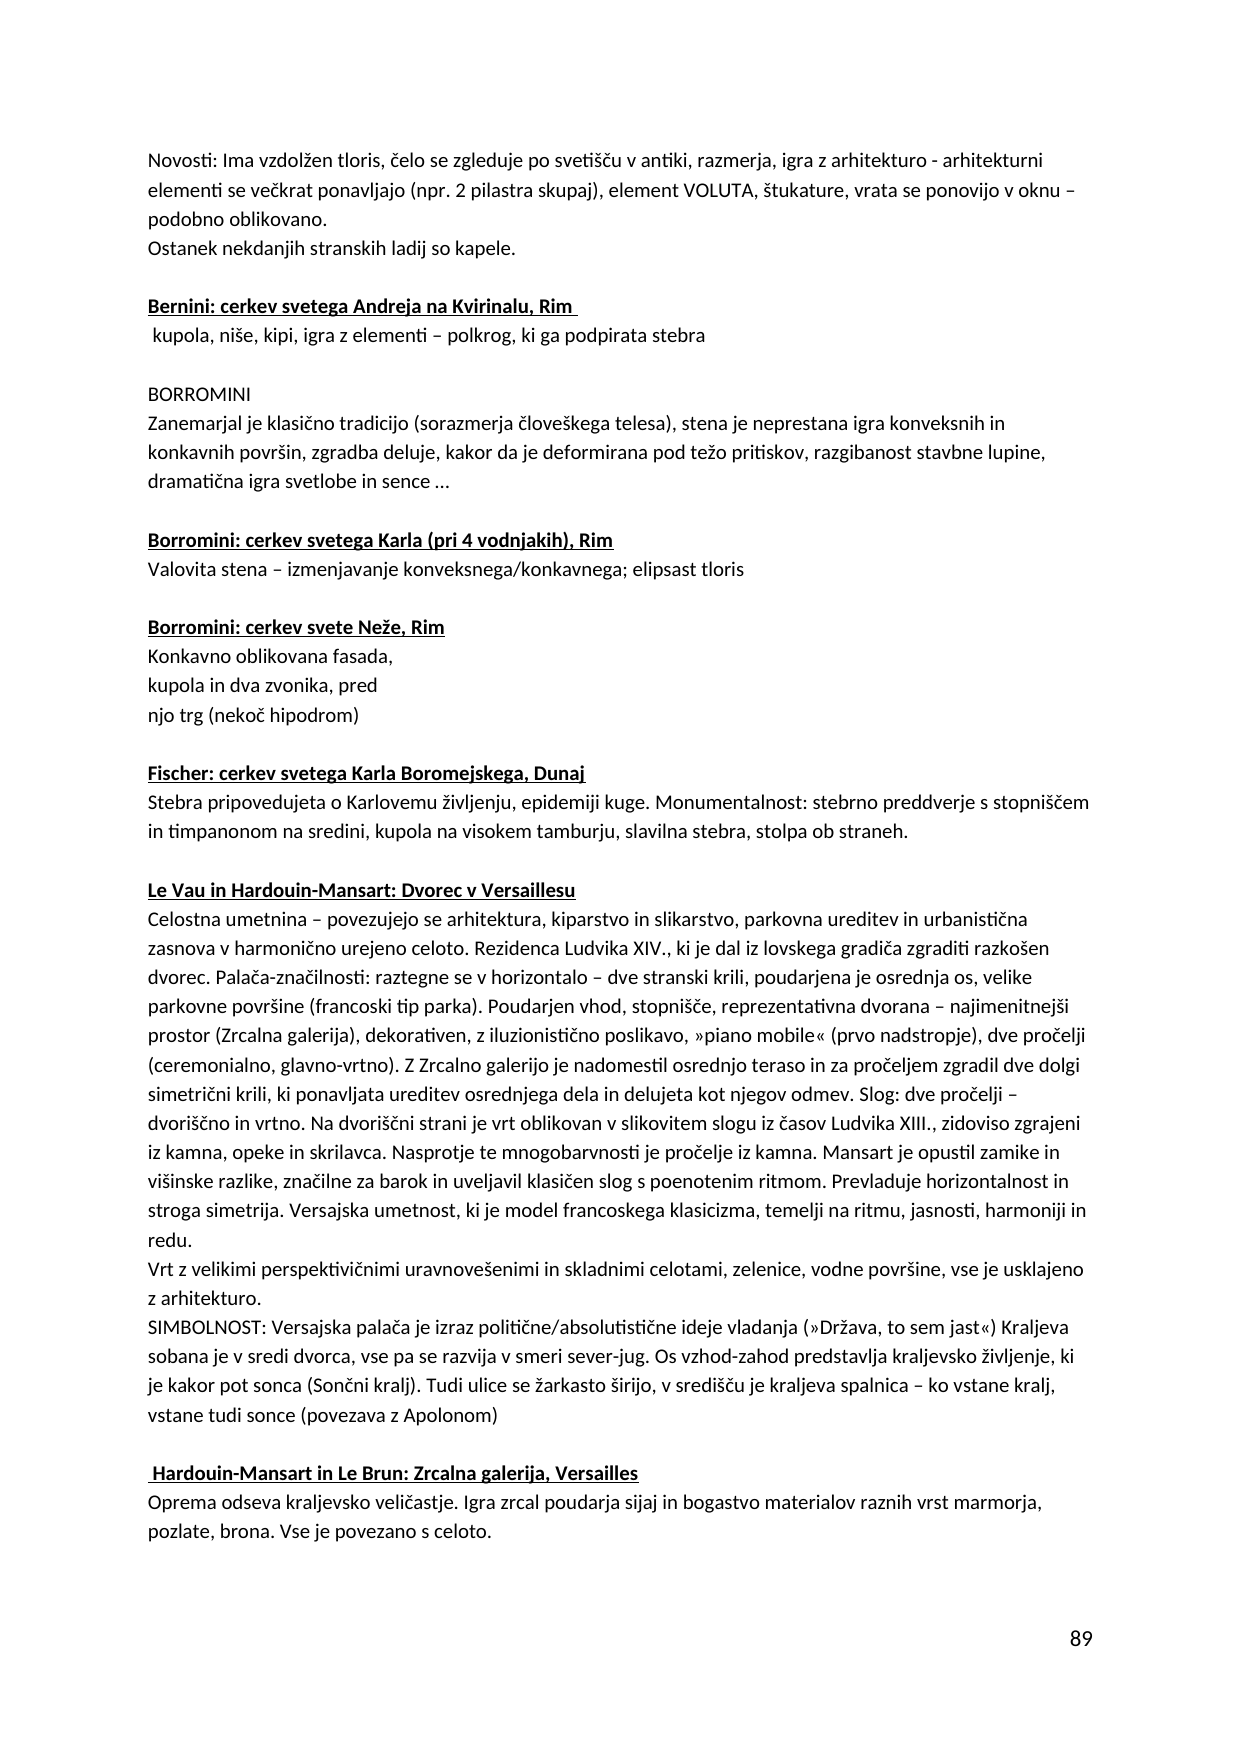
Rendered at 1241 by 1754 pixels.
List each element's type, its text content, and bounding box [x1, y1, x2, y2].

text Oprema odseva kraljevsko veličastje. Igra zrcal poudarja sijaj in bogastvo materialov raznih vrst marmorja, pozlate, brona. Vse je povezano s celoto. [148, 1489, 1093, 1544]
text Hardouin-Mansart in Le Brun: Zrcalna galerija, Versailles [148, 1460, 1093, 1486]
text Ostanek nekdanjih stranskih ladij so kapele. [148, 235, 1093, 261]
text Borromini: cerkev svetega Karla (pri 4 vodnjakih), Rim [148, 527, 1093, 552]
text Konkavno oblikovana fasada, [148, 643, 1093, 669]
text BORROMINI [148, 381, 1093, 406]
text Stebra pripovedujeta o Karlovemu življenju, epidemiji kuge. Monumentalnost: stebrno preddverje s stopniščem in timpanonom na sredini, kupola na visokem tamburju, slavilna stebra, stolpa ob straneh. [148, 789, 1093, 844]
text Le Vau in Hardouin-Mansart: Dvorec v Versaillesu [148, 877, 1093, 902]
text SIMBOLNOST: Versajska palača je izraz politične/absolutistične ideje vladanja (»Država, to sem jast«) Kraljeva sobana je v sredi dvorca, vse pa se razvija v smeri sever-jug. Os vzhod-zahod predstavlja kraljevsko življenje, ki je kakor pot sonca (Sončni kralj). Tudi ulice se žarkasto širijo, v središču je kraljeva spalnica – ko vstane kralj, vstane tudi sonce (povezava z Apolonom) [148, 1314, 1093, 1427]
text Fischer: cerkev svetega Karla Boromejskega, Dunaj [148, 760, 1093, 786]
text kupola, niše, kipi, igra z elementi – polkrog, ki ga podpirata stebra [148, 323, 1093, 348]
text Celostna umetnina – povezujejo se arhitektura, kiparstvo in slikarstvo, parkovna ureditev in urbanistična zasnova v harmonično urejeno celoto. Rezidenca Ludvika XIV., ki je dal iz lovskega gradiča zgraditi razkošen dvorec. Palača-značilnosti: raztegne se v horizontalo – dve stranski krili, poudarjena je osrednja os, velike parkovne površine (francoski tip parka). Poudarjen vhod, stopnišče, reprezentativna dvorana – najimenitnejši prostor (Zrcalna galerija), dekorativen, z iluzionistično poslikavo, »piano mobile« (prvo nadstropje), dve pročelji (ceremonialno, glavno-vrtno). Z Zrcalno galerijo je nadomestil osrednjo teraso in za pročeljem zgradil dve dolgi simetrični krili, ki ponavljata ureditev osrednjega dela in delujeta kot njegov odmev. Slog: dve pročelji – dvoriščno in vrtno. Na dvoriščni strani je vrt oblikovan v slikovitem slogu iz časov Ludvika XIII., zidoviso zgrajeni iz kamna, opeke in skrilavca. Nasprotje te mnogobarvnosti je pročelje iz kamna. Mansart je opustil zamike in višinske razlike, značilne za barok in uveljavil klasičen slog s poenotenim ritmom. Prevladuje horizontalnost in stroga simetrija. Versajska umetnost, ki je model francoskega klasicizma, temelji na ritmu, jasnosti, harmoniji in redu. [148, 906, 1093, 1252]
text Novosti: Ima vzdolžen tloris, čelo se zgleduje po svetišču v antiki, razmerja, igra z arhitekturo - arhitekturni elementi se večkrat ponavljajo (npr. 2 pilastra skupaj), element VOLUTA, štukature, vrata se ponovijo v oknu – podobno oblikovano. [148, 148, 1093, 231]
text Vrt z velikimi perspektivičnimi uravnovešenimi in skladnimi celotami, zelenice, vodne površine, vse je usklajeno z arhitekturo. [148, 1256, 1093, 1311]
text Valovita stena – izmenjavanje konveksnega/konkavnega; elipsast tloris [148, 556, 1093, 581]
text Bernini: cerkev svetega Andreja na Kvirinalu, Rim [148, 293, 1093, 319]
text Borromini: cerkev svete Neže, Rim [148, 614, 1093, 640]
text Zanemarjal je klasično tradicijo (sorazmerja človeškega telesa), stena je neprestana igra konveksnih in konkavnih površin, zgradba deluje, kakor da je deformirana pod težo pritiskov, razgibanost stavbne lupine, dramatična igra svetlobe in sence … [148, 410, 1093, 494]
text njo trg (nekoč hipodrom) [148, 702, 1093, 727]
text kupola in dva zvonika, pred [148, 673, 1093, 698]
